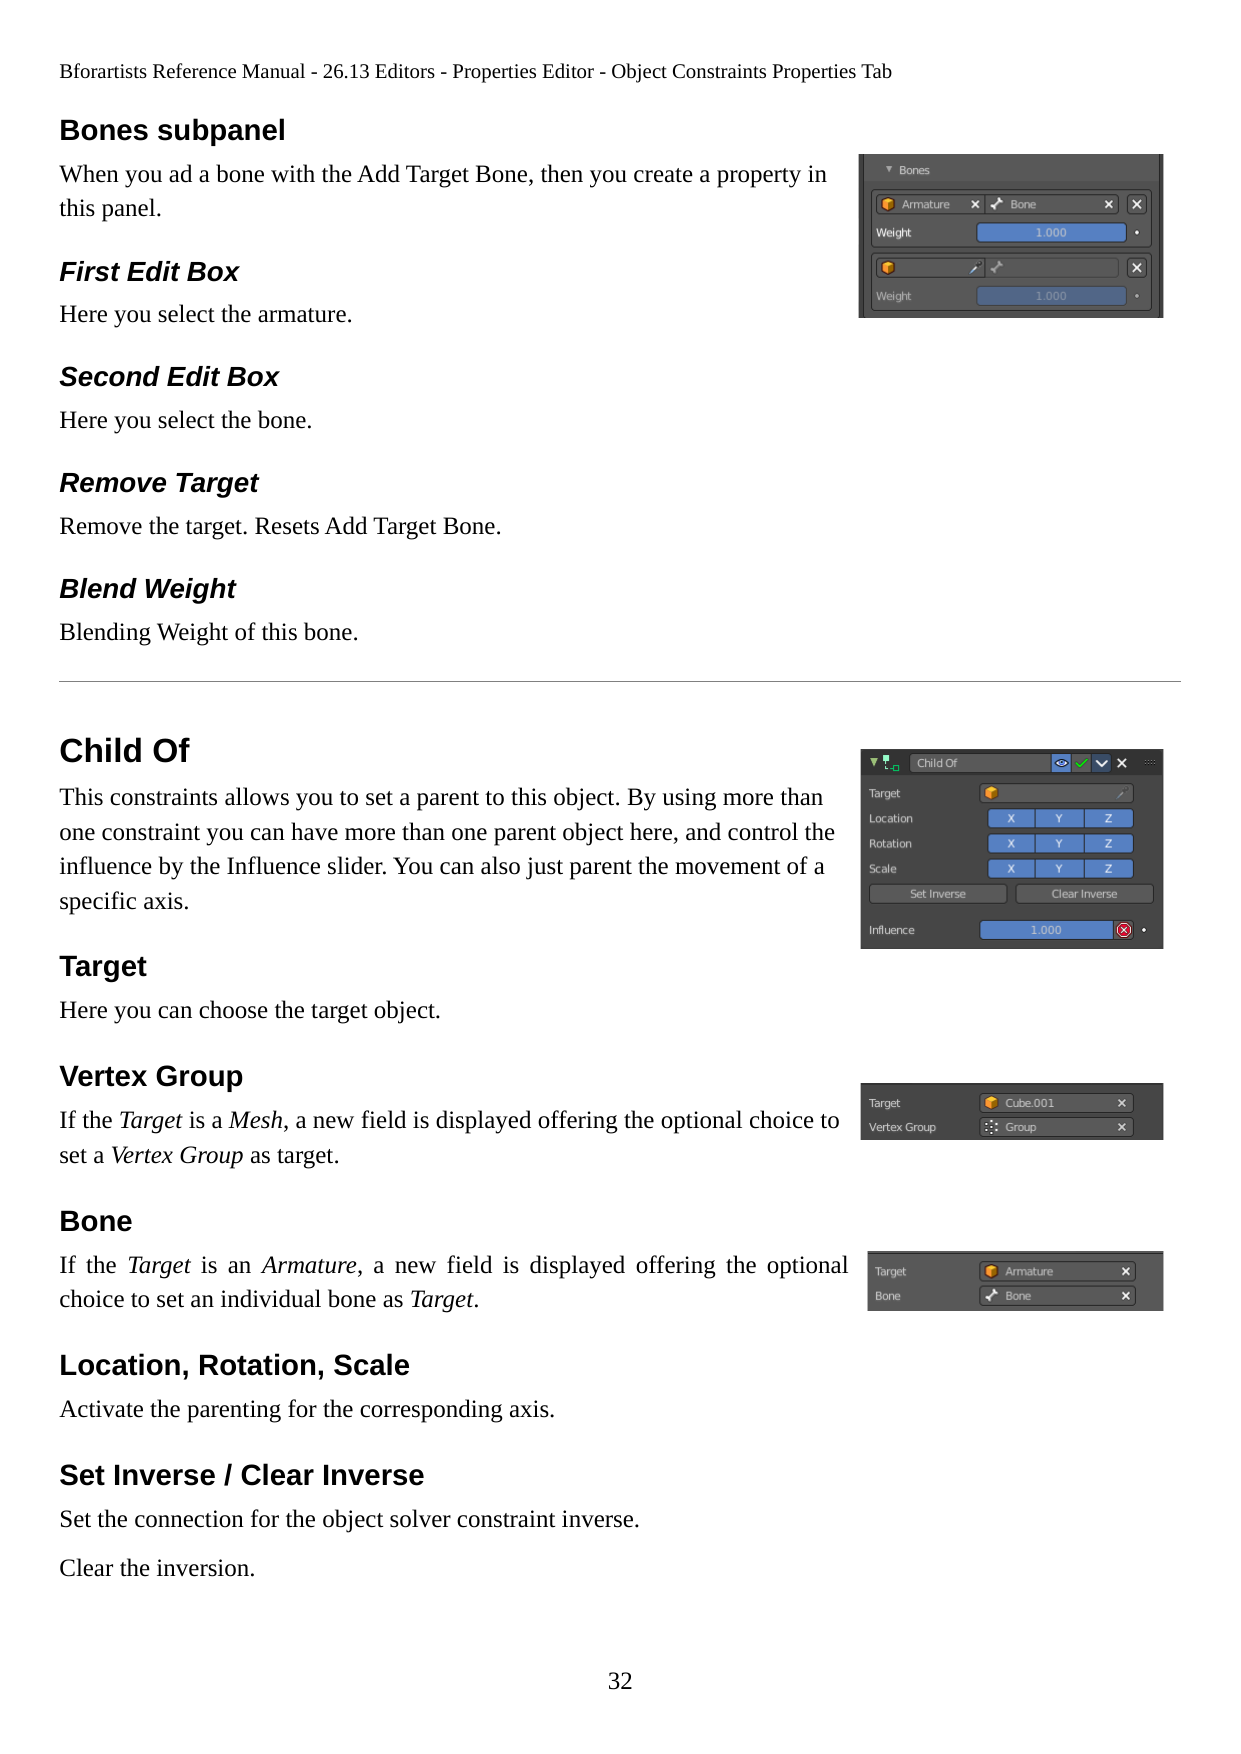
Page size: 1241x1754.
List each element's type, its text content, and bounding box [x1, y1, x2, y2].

subtitle First Edit Box [59, 255, 858, 287]
subtitle Vertex Group [59, 1059, 1181, 1093]
text Set the connection for the object solver constraint inverse. [59, 1504, 1181, 1533]
text If the Target is an Armature, a new field is displayed offering the optional choice to set an individual bone as Target. [59, 1250, 1181, 1313]
picture [867, 1251, 1164, 1311]
subtitle Remove Target [59, 467, 1181, 499]
subtitle Target [59, 949, 1181, 983]
subtitle Location, Rotation, Scale [59, 1348, 1181, 1382]
text Clear the inversion. [59, 1553, 1181, 1582]
text Here you select the bone. [59, 405, 1181, 434]
text If the Target is a Mesh, a new field is displayed offering the optional choice to set a Vertex Group as target. [59, 1106, 1181, 1169]
subtitle Set Inverse / Clear Inverse [59, 1458, 1181, 1492]
picture [860, 1083, 1164, 1140]
subtitle Blend Weight [59, 573, 1181, 604]
text When you ad a bone with the Add Target Bone, then you create a property in this panel. [59, 159, 858, 222]
text This constraints allows you to set a parent to this object. By using more than one constraint you can have more than one parent object here, and control the influence by the Influence slider. You can also just parent the movement of a specific axis. [59, 782, 860, 914]
picture [860, 749, 1164, 949]
text Here you can choose the target object. [59, 996, 1181, 1024]
text Blending Weight of this bone. [59, 617, 1181, 646]
text Here you select the armature. [59, 299, 1181, 328]
subtitle Bone [59, 1204, 1181, 1237]
subtitle Bones subpanel [59, 113, 1181, 146]
subtitle Second Edit Box [59, 361, 1181, 393]
subtitle Child Of [59, 731, 1181, 770]
picture [858, 154, 1164, 318]
text Activate the parenting for the corresponding axis. [59, 1394, 1181, 1423]
text Remove the target. Resets Add Target Bone. [59, 511, 1181, 540]
subtitle [1164, 255, 1181, 287]
